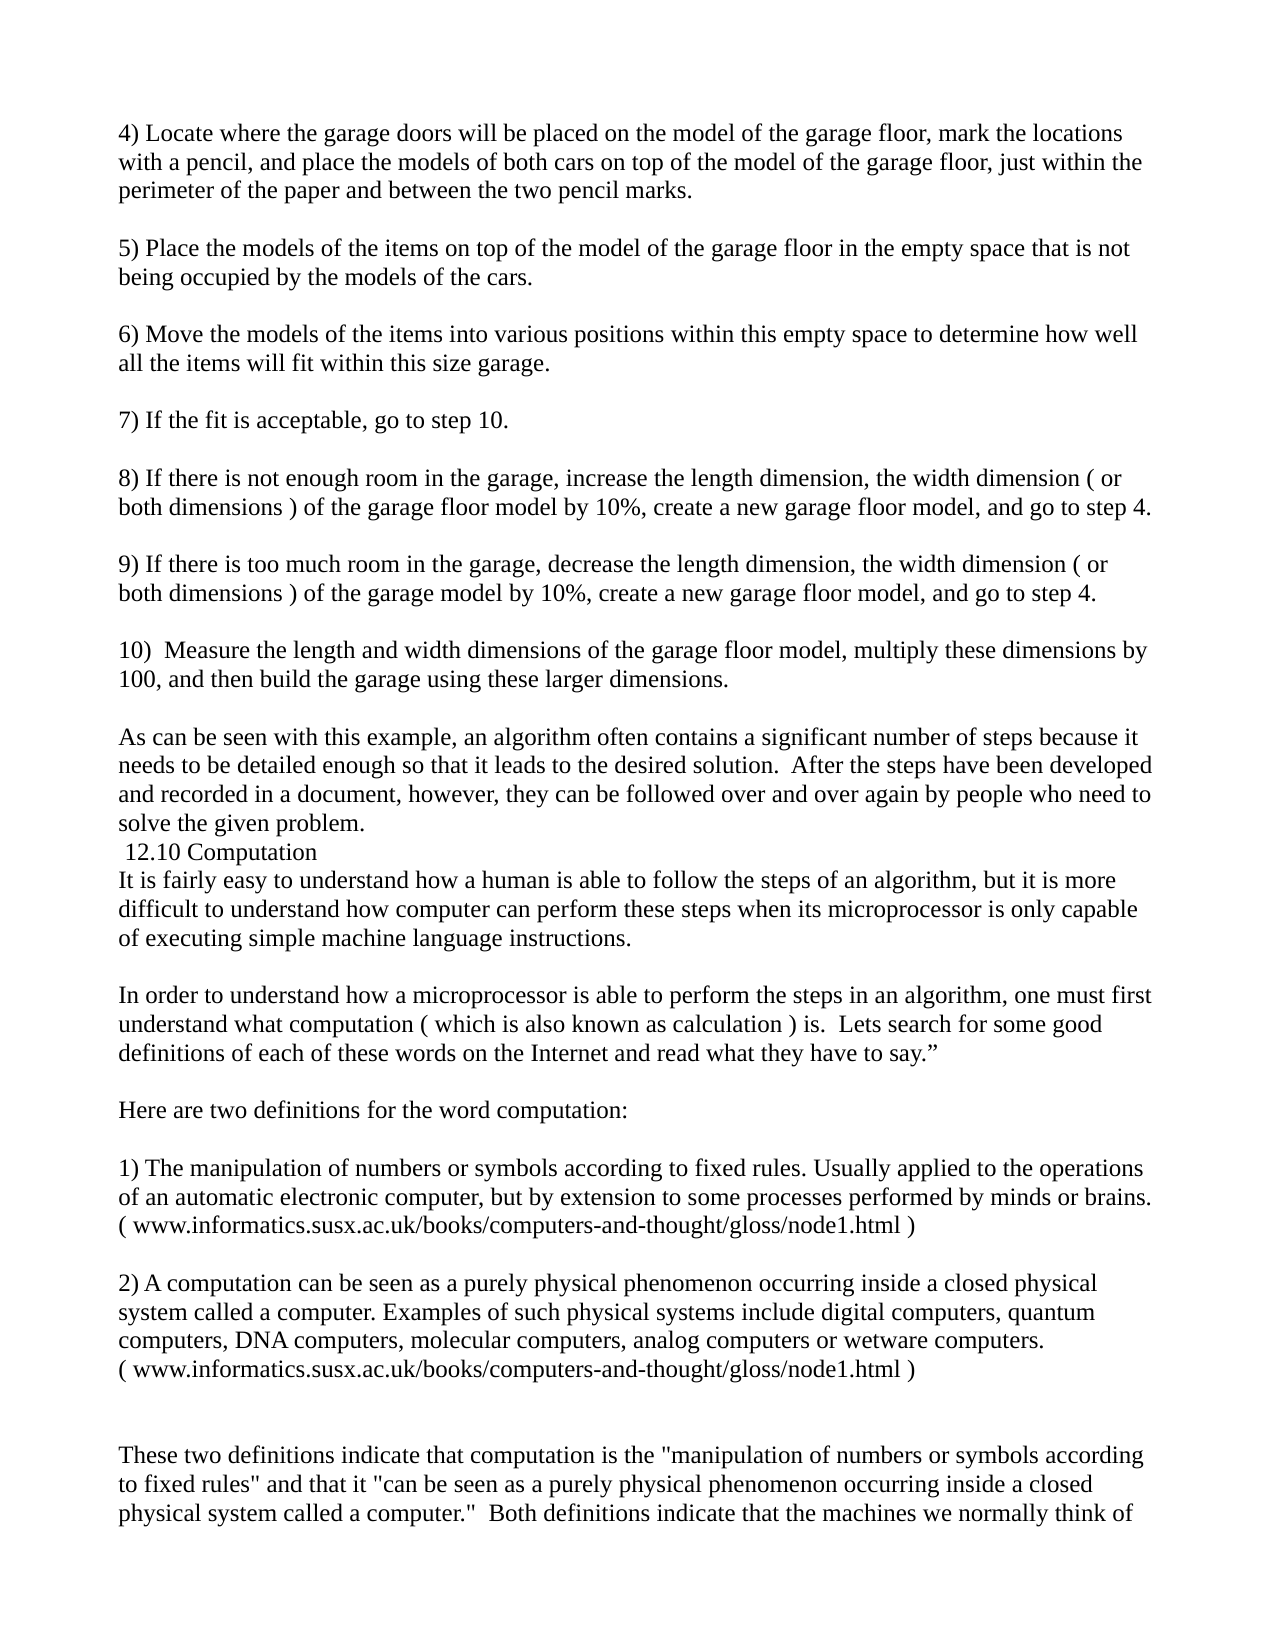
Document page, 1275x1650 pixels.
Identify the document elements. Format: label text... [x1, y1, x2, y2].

text As can be seen with this example, an algorithm often contains a significant number of steps because it needs to be detailed enough so that it leads to the desired solution. After the steps have been developed and recorded in a document, however, they can be followed over and over again by people who need to solve the given problem. [118, 722, 1157, 837]
text 2) A computation can be seen as a purely physical phenomenon occurring inside a closed physical system called a computer. Examples of such physical systems include digital computers, quantum computers, DNA computers, molecular computers, analog computers or wetware computers. ( www.informatics.susx.ac.uk/books/computers-and-thought/gloss/node1.html ) [118, 1268, 1157, 1383]
text 8) If there is not enough room in the garage, increase the length dimension, the width dimension ( or both dimensions ) of the garage floor model by 10%, create a new garage floor model, and go to step 4. [118, 463, 1157, 521]
text 7) If the fit is acceptable, go to step 10. [118, 406, 1157, 434]
text These two definitions indicate that computation is the "manipulation of numbers or symbols according to fixed rules" and that it "can be seen as a purely physical phenomenon occurring inside a closed physical system called a computer." Both definitions indicate that the machines we normally think of [118, 1441, 1157, 1527]
text It is fairly easy to understand how a human is able to follow the steps of an algorithm, but it is more difficult to understand how computer can perform these steps when its microprocessor is only capable of executing simple machine language instructions. [118, 866, 1157, 952]
text 5) Place the models of the items on top of the model of the garage floor in the empty space that is not being occupied by the models of the cars. [118, 233, 1157, 291]
text 9) If there is too much room in the garage, decrease the length dimension, the width dimension ( or both dimensions ) of the garage model by 10%, create a new garage floor model, and go to step 4. [118, 549, 1157, 607]
text 4) Locate where the garage doors will be placed on the model of the garage floor, mark the locations with a pencil, and place the models of both cars on top of the model of the garage floor, just within the perimeter of the paper and between the two pencil marks. [118, 118, 1157, 204]
text Here are two definitions for the word computation: [118, 1096, 1157, 1124]
text 1) The manipulation of numbers or symbols according to fixed rules. Usually applied to the operations of an automatic electronic computer, but by extension to some processes performed by minds or brains. ( www.informatics.susx.ac.uk/books/computers-and-thought/gloss/node1.html ) [118, 1153, 1157, 1239]
text In order to understand how a microprocessor is able to perform the steps in an algorithm, one must first understand what computation ( which is also known as calculation ) is. Lets search for some good definitions of each of these words on the Internet and read what they have to say.” [118, 981, 1157, 1067]
text 6) Move the models of the items into various positions within this empty space to determine how well all the items will fit within this size garage. [118, 319, 1157, 377]
text 10) Measure the length and width dimensions of the garage floor model, multiply these dimensions by 100, and then build the garage using these larger dimensions. [118, 636, 1157, 693]
text 12.10 Computation [118, 837, 1157, 866]
